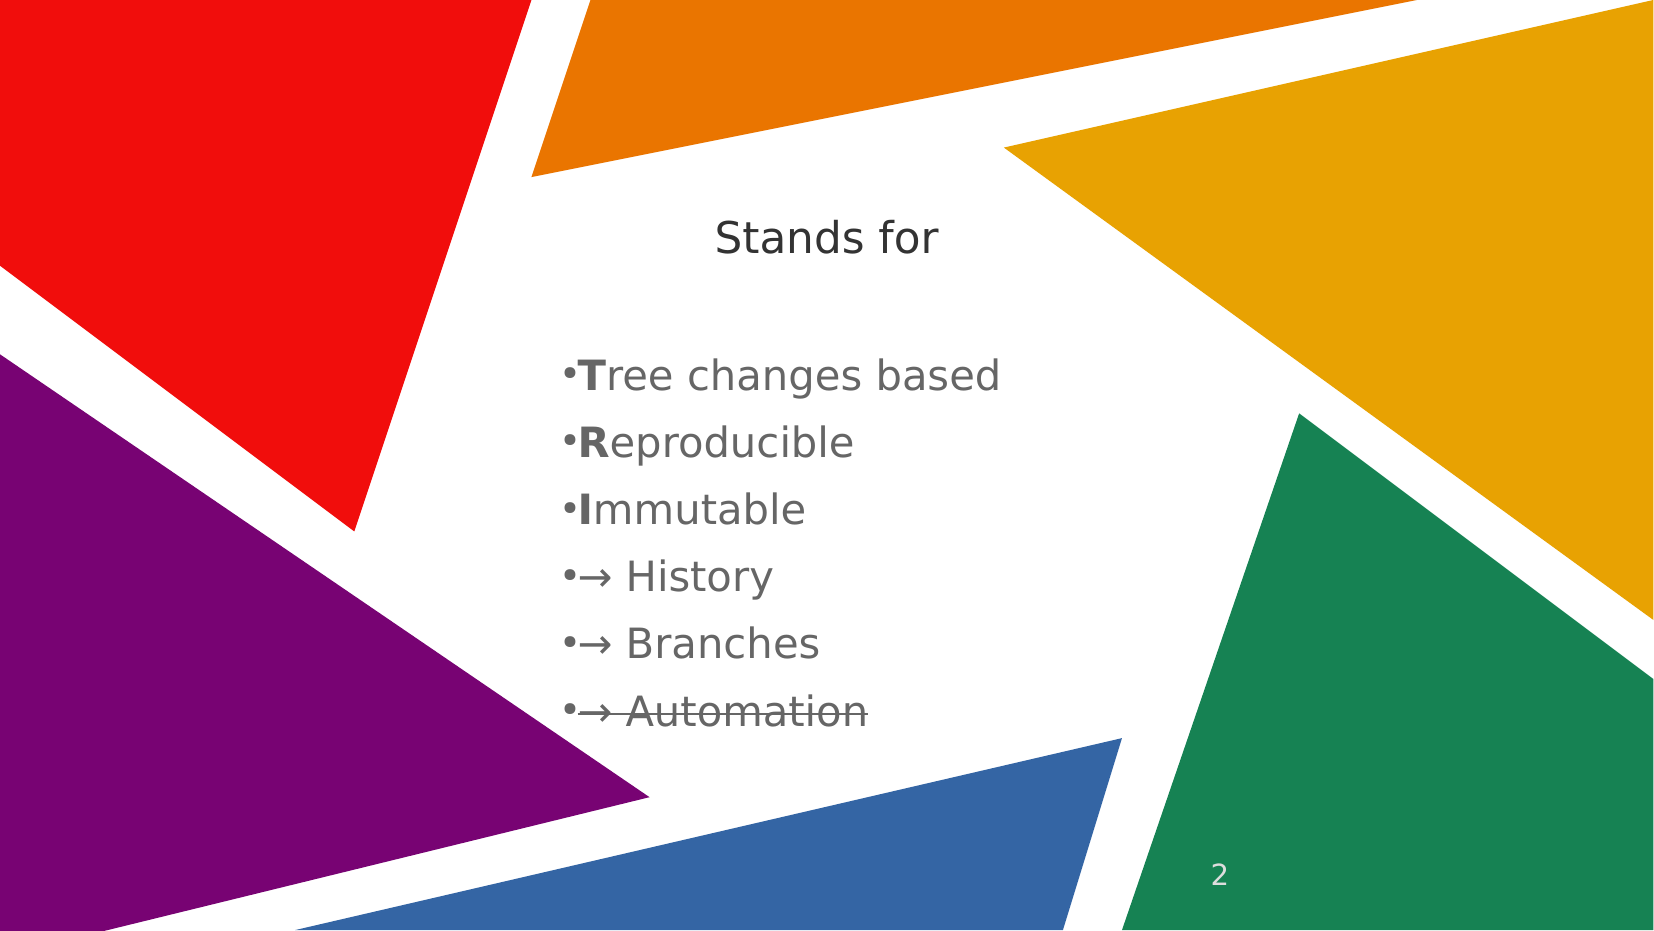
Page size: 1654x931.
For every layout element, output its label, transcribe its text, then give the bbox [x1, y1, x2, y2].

list Tree changes based Reproducible Immutable → History → Branches → Automation [562, 354, 1272, 768]
title Stands for [472, 147, 1182, 325]
text_box [1210, 856, 1595, 916]
